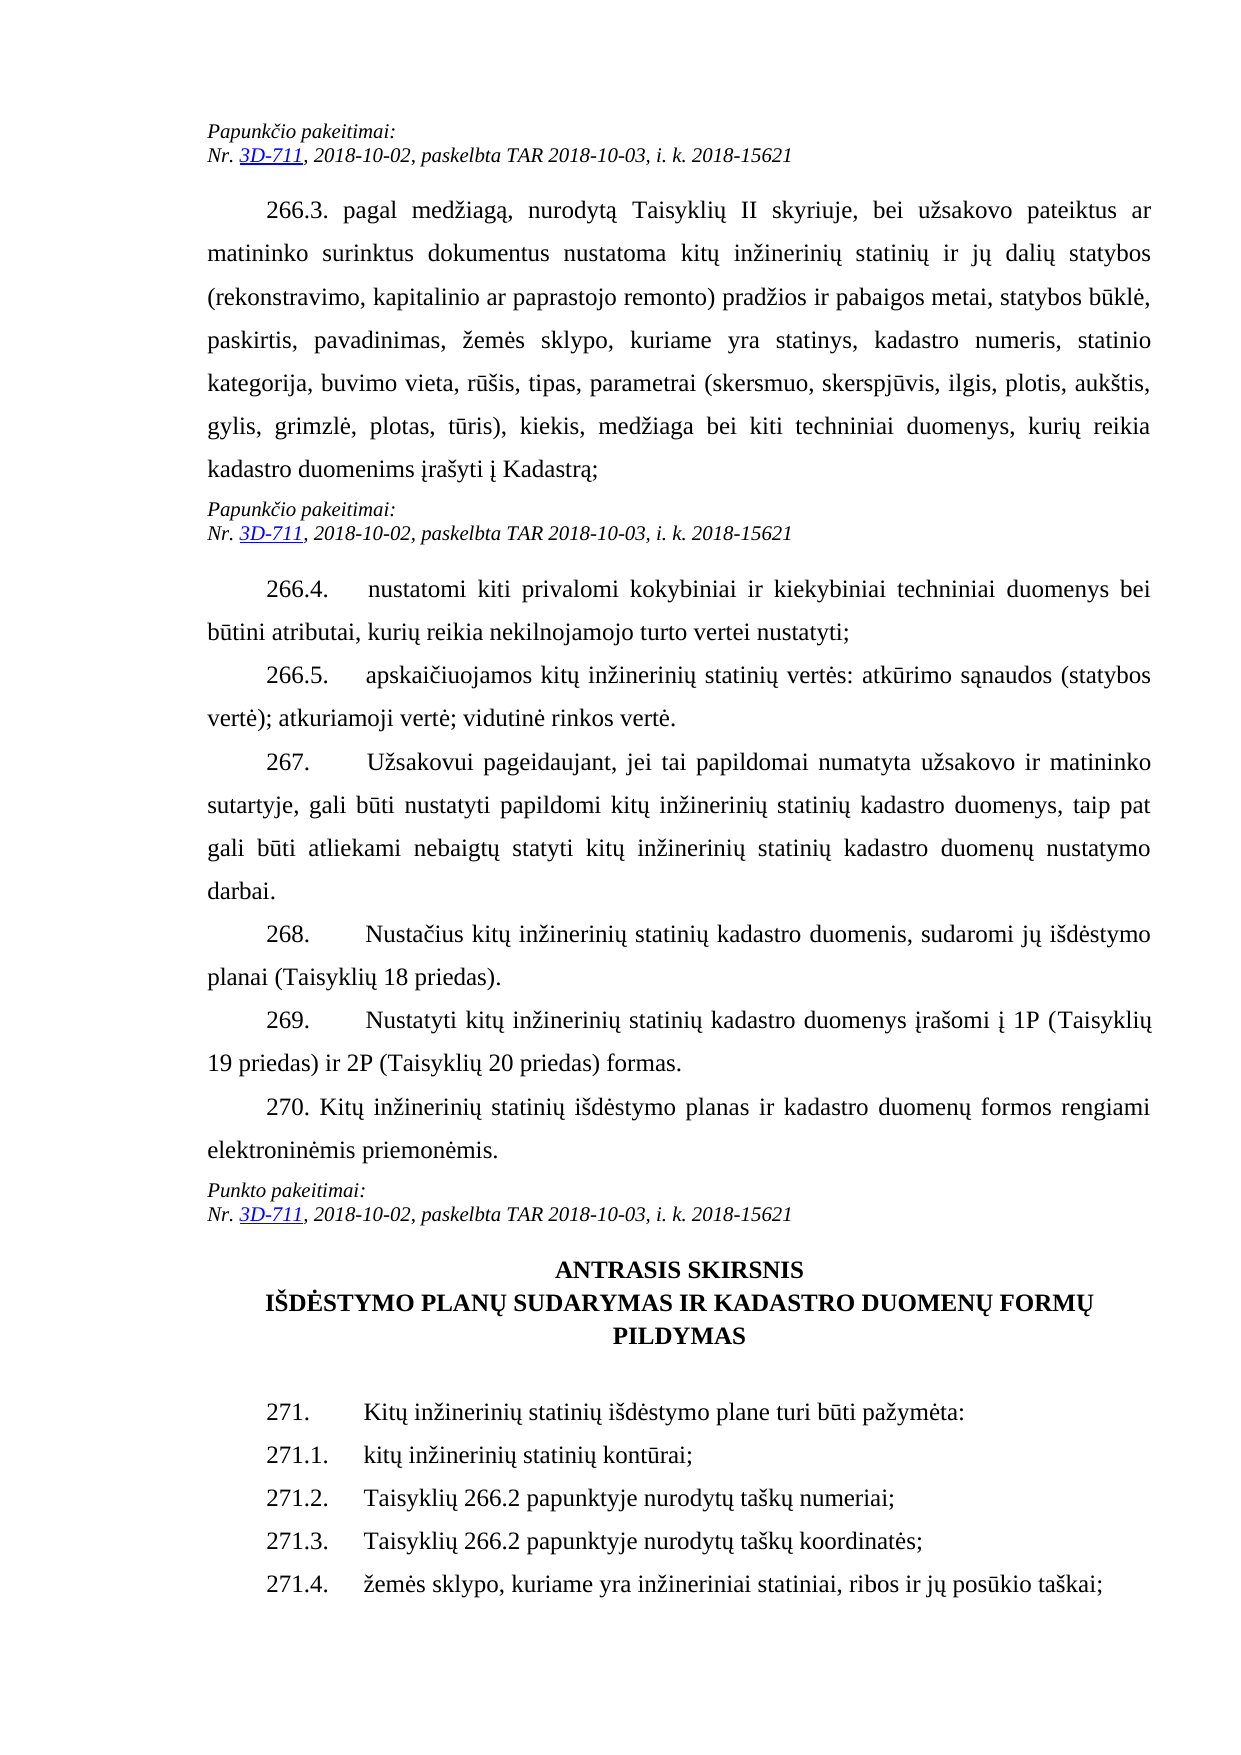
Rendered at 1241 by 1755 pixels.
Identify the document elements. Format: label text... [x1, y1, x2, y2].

text 271.2. Taisyklių 266.2 papunktyje nurodytų taškų numeriai; [207, 1483, 1152, 1512]
text 266.4. nustatomi kiti privalomi kokybiniai ir kiekybiniai techniniai duomenys bei būtini atributai, kurių reikia nekilnojamojo turto vertei nustatyti; [207, 574, 1152, 646]
text 271.3. Taisyklių 266.2 papunktyje nurodytų taškų koordinatės; [207, 1526, 1152, 1555]
text 271. Kitų inžinerinių statinių išdėstymo plane turi būti pažymėta: [207, 1397, 1152, 1426]
text 268. Nustačius kitų inžinerinių statinių kadastro duomenis, sudaromi jų išdėstymo planai (Taisyklių 18 priedas). [207, 919, 1152, 991]
text 270. Kitų inžinerinių statinių išdėstymo planas ir kadastro duomenų formos rengiami elektroninėmis priemonėmis. [207, 1092, 1152, 1163]
text 267. Užsakovui pageidaujant, jei tai papildomai numatyta užsakovo ir matininko sutartyje, gali būti nustatyti papildomi kitų inžinerinių statinių kadastro duomenys, taip pat gali būti atliekami nebaigtų statyti kitų inžinerinių statinių kadastro duomenų nustatymo darbai. [207, 747, 1152, 905]
text Nr. 3D-711, 2018-10-02, paskelbta TAR 2018-10-03, i. k. 2018-15621 [207, 1202, 1152, 1226]
text 266.5. apskaičiuojamos kitų inžinerinių statinių vertės: atkūrimo sąnaudos (statybos vertė); atkuriamoji vertė; vidutinė rinkos vertė. [207, 660, 1152, 732]
text išdėstymo planų sudarymas IR KADASTRO DUOMENŲ FORMŲ PILDYMAS [207, 1288, 1152, 1349]
text Papunkčio pakeitimai: [207, 118, 1152, 143]
text 269. Nustatyti kitų inžinerinių statinių kadastro duomenys įrašomi į 1P (Taisyklių 19 priedas) ir 2P (Taisyklių 20 priedas) formas. [207, 1005, 1152, 1077]
text Antrasis skirsnis [207, 1255, 1152, 1283]
text Papunkčio pakeitimai: [207, 497, 1152, 521]
text 271.4. žemės sklypo, kuriame yra inžineriniai statiniai, ribos ir jų posūkio taškai; [207, 1569, 1152, 1598]
text 271.1. kitų inžinerinių statinių kontūrai; [207, 1440, 1152, 1469]
text Nr. 3D-711, 2018-10-02, paskelbta TAR 2018-10-03, i. k. 2018-15621 [207, 521, 1152, 545]
text Nr. 3D-711, 2018-10-02, paskelbta TAR 2018-10-03, i. k. 2018-15621 [207, 143, 1152, 167]
text 266.3. pagal medžiagą, nurodytą Taisyklių II skyriuje, bei užsakovo pateiktus ar matininko surinktus dokumentus nustatoma kitų inžinerinių statinių ir jų dalių statybos (rekonstravimo, kapitalinio ar paprastojo remonto) pradžios ir pabaigos metai, statybos būklė, paskirtis, pavadinimas, žemės sklypo, kuriame yra statinys, kadastro numeris, statinio kategorija, buvimo vieta, rūšis, tipas, parametrai (skersmuo, skerspjūvis, ilgis, plotis, aukštis, gylis, grimzlė, plotas, tūris), kiekis, medžiaga bei kiti techniniai duomenys, kurių reikia kadastro duomenims įrašyti į Kadastrą; [207, 195, 1152, 483]
text Punkto pakeitimai: [207, 1178, 1152, 1202]
